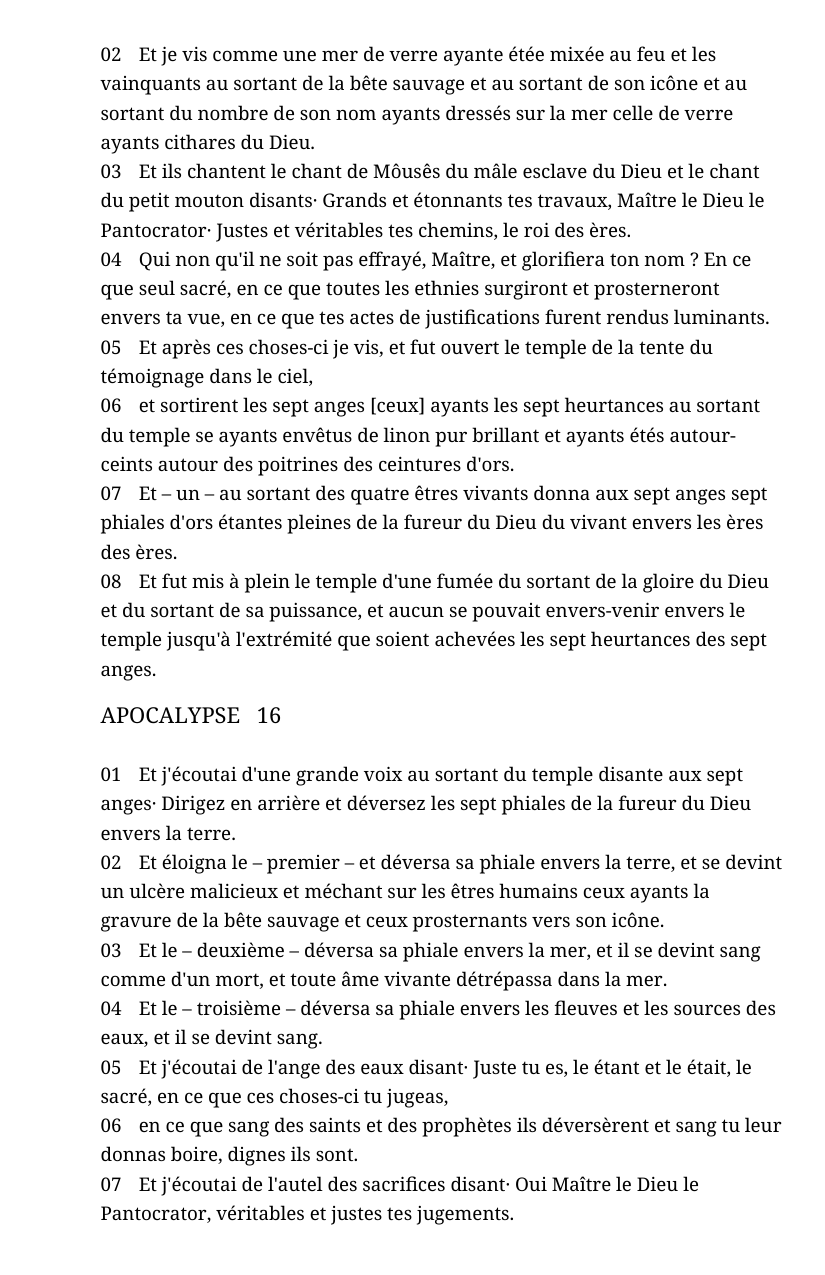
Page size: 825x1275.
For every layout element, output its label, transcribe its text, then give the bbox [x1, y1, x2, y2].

text 01 Et j'écoutai d'une grande voix au sortant du temple disante aux sept anges· Dirigez en arrière et déversez les sept phiales de la fureur du Dieu envers la terre. 02 Et éloigna le – premier – et déversa sa phiale envers la terre, et se devint un ulcère malicieux et méchant sur les êtres humains ceux ayants la gravure de la bête sauvage et ceux prosternants vers son icône. 03 Et le – deuxième – déversa sa phiale envers la mer, et il se devint sang comme d'un mort, et toute âme vivante détrépassa dans la mer. 04 Et le – troisième – déversa sa phiale envers les fleuves et les sources des eaux, et il se devint sang. 05 Et j'écoutai de l'ange des eaux disant· Juste tu es, le étant et le était, le sacré, en ce que ces choses-ci tu jugeas, 06 en ce que sang des saints et des prophètes ils déversèrent et sang tu leur donnas boire, dignes ils sont. 07 Et j'écoutai de l'autel des sacrifices disant· Oui Maître le Dieu le Pantocrator, véritables et justes tes jugements. [100, 734, 784, 1226]
text APOCALYPSE 16 [100, 700, 784, 730]
text 02 Et je vis comme une mer de verre ayante étée mixée au feu et les vainquants au sortant de la bête sauvage et au sortant de son icône et au sortant du nombre de son nom ayants dressés sur la mer celle de verre ayants cithares du Dieu. 03 Et ils chantent le chant de Môusês du mâle esclave du Dieu et le chant du petit mouton disants· Grands et étonnants tes travaux, Maître le Dieu le Pantocrator· Justes et véritables tes chemins, le roi des ères. 04 Qui non qu'il ne soit pas effrayé, Maître, et glorifiera ton nom ? En ce que seul sacré, en ce que toutes les ethnies surgiront et prosterneront envers ta vue, en ce que tes actes de justifications furent rendus luminants. 05 Et après ces choses-ci je vis, et fut ouvert le temple de la tente du témoignage dans le ciel, 06 et sortirent les sept anges [ceux] ayants les sept heurtances au sortant du temple se ayants envêtus de linon pur brillant et ayants étés autour-ceints autour des poitrines des ceintures d'ors. 07 Et – un – au sortant des quatre êtres vivants donna aux sept anges sept phiales d'ors étantes pleines de la fureur du Dieu du vivant envers les ères des ères. 08 Et fut mis à plein le temple d'une fumée du sortant de la gloire du Dieu et du sortant de sa puissance, et aucun se pouvait envers-venir envers le temple jusqu'à l'extrémité que soient achevées les sept heurtances des sept anges. [100, 41, 784, 682]
